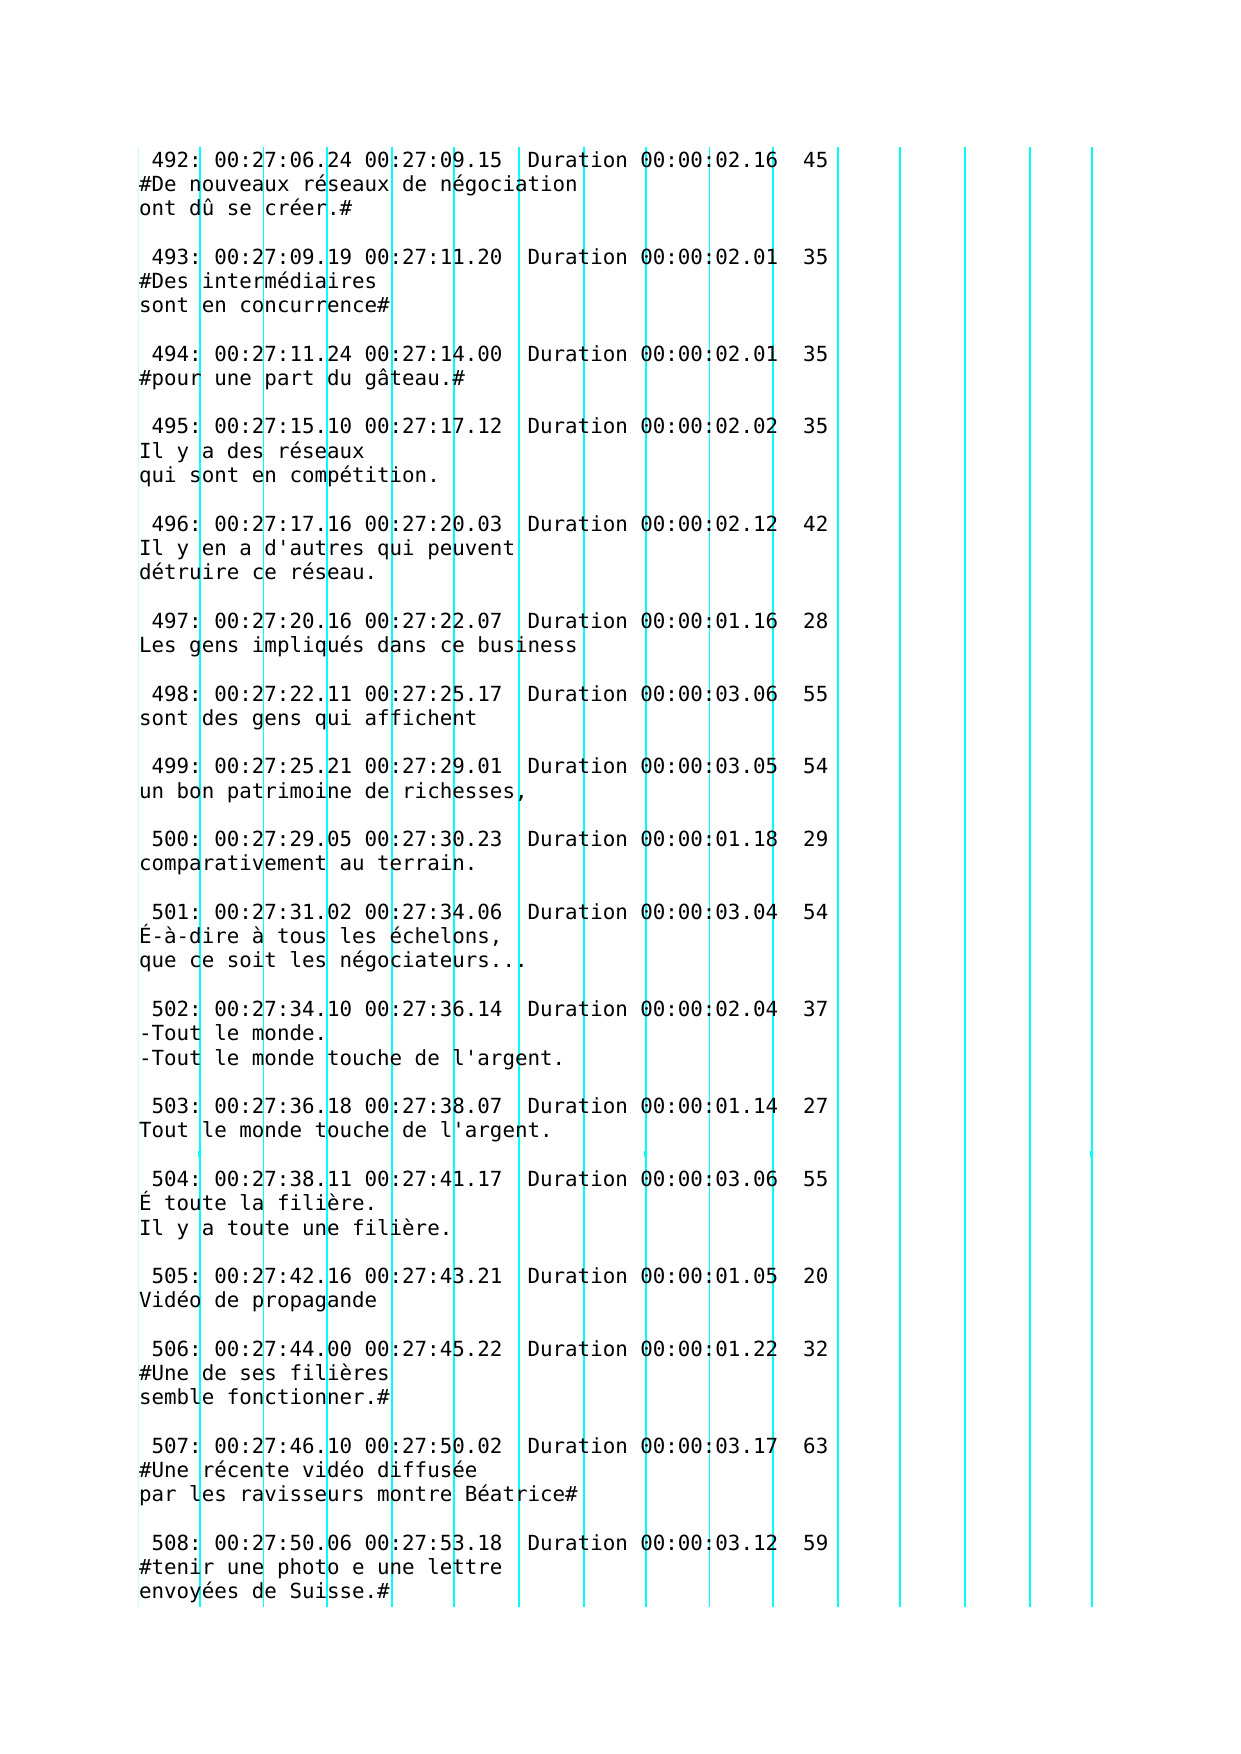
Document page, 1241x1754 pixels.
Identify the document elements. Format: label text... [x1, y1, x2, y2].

text détruire ce réseau. [139, 560, 1101, 584]
text 500: 00:27:29.05 00:27:30.23 Duration 00:00:01.18 29 [139, 827, 1101, 851]
text #tenir une photo e une lettre [139, 1555, 1101, 1579]
text que ce soit les négociateurs... [139, 948, 1101, 973]
text 498: 00:27:22.11 00:27:25.17 Duration 00:00:03.06 55 [139, 682, 1101, 706]
text 503: 00:27:36.18 00:27:38.07 Duration 00:00:01.14 27 [139, 1094, 1101, 1118]
text 504: 00:27:38.11 00:27:41.17 Duration 00:00:03.06 55 [139, 1167, 1101, 1191]
text 506: 00:27:44.00 00:27:45.22 Duration 00:00:01.22 32 [139, 1337, 1101, 1361]
text 494: 00:27:11.24 00:27:14.00 Duration 00:00:02.01 35 [139, 342, 1101, 366]
text un bon patrimoine de richesses, [139, 779, 1101, 803]
text #Une récente vidéo diffusée [139, 1458, 1101, 1482]
text semble fonctionner.# [139, 1385, 1101, 1410]
text 501: 00:27:31.02 00:27:34.06 Duration 00:00:03.04 54 [139, 900, 1101, 924]
text 497: 00:27:20.16 00:27:22.07 Duration 00:00:01.16 28 [139, 609, 1101, 633]
text #pour une part du gâteau.# [139, 366, 1101, 390]
text qui sont en compétition. [139, 463, 1101, 487]
text sont en concurrence# [139, 293, 1101, 317]
text par les ravisseurs montre Béatrice# [139, 1482, 1101, 1507]
text #Une de ses filières [139, 1361, 1101, 1385]
text ont dû se créer.# [139, 196, 1101, 220]
text 508: 00:27:50.06 00:27:53.18 Duration 00:00:03.12 59 [139, 1531, 1101, 1555]
text -Tout le monde touche de l'argent. [139, 1046, 1101, 1070]
text sont des gens qui affichent [139, 706, 1101, 730]
text #Des intermédiaires [139, 269, 1101, 293]
text 505: 00:27:42.16 00:27:43.21 Duration 00:00:01.05 20 [139, 1264, 1101, 1288]
text Vidéo de propagande [139, 1288, 1101, 1313]
text comparativement au terrain. [139, 851, 1101, 876]
text Tout le monde touche de l'argent. [139, 1118, 1101, 1143]
text Les gens impliqués dans ce business [139, 633, 1101, 657]
text 499: 00:27:25.21 00:27:29.01 Duration 00:00:03.05 54 [139, 754, 1101, 779]
text Il y a toute une filière. [139, 1216, 1101, 1240]
text #De nouveaux réseaux de négociation [139, 172, 1101, 196]
text Il y a des réseaux [139, 439, 1101, 463]
text 492: 00:27:06.24 00:27:09.15 Duration 00:00:02.16 45 [139, 148, 1101, 172]
text 507: 00:27:46.10 00:27:50.02 Duration 00:00:03.17 63 [139, 1434, 1101, 1458]
text envoyées de Suisse.# [139, 1579, 1101, 1604]
text É-à-dire à tous les échelons, [139, 924, 1101, 948]
text 502: 00:27:34.10 00:27:36.14 Duration 00:00:02.04 37 [139, 997, 1101, 1021]
picture [138, 147, 1102, 1607]
text É toute la filière. [139, 1191, 1101, 1216]
text -Tout le monde. [139, 1021, 1101, 1046]
text 493: 00:27:09.19 00:27:11.20 Duration 00:00:02.01 35 [139, 245, 1101, 269]
text 495: 00:27:15.10 00:27:17.12 Duration 00:00:02.02 35 [139, 414, 1101, 439]
text 496: 00:27:17.16 00:27:20.03 Duration 00:00:02.12 42 [139, 512, 1101, 536]
text Il y en a d'autres qui peuvent [139, 536, 1101, 560]
